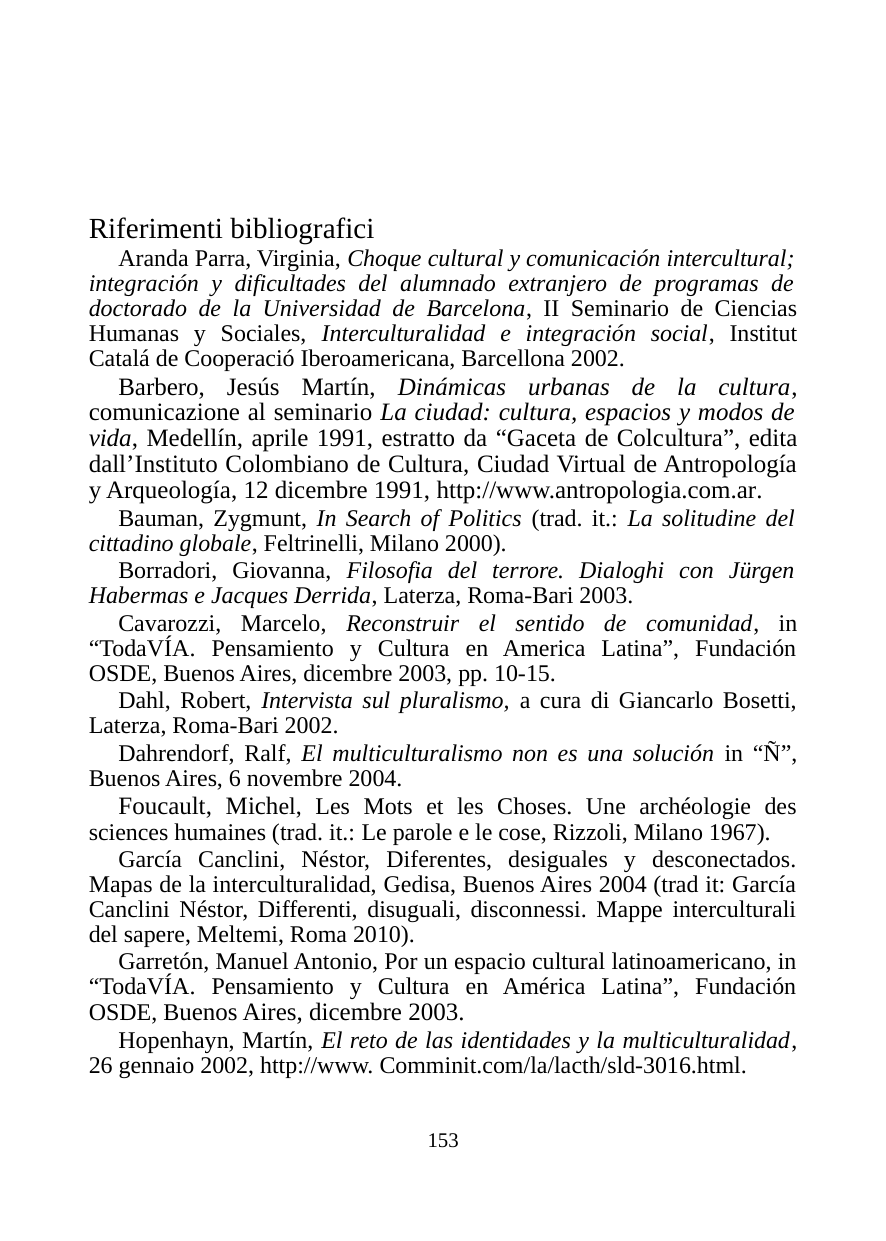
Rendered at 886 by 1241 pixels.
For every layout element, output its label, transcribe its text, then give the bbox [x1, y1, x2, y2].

text García Canclini, Néstor, Diferentes, desiguales y desconectados. Mapas de la interculturalidad, Gedisa, Buenos Aires 2004 (trad it: García Canclini Néstor, Differenti, disuguali, disconnessi. Mappe interculturali del sapere, Meltemi, Roma 2010). [88, 845, 797, 947]
text Aranda Parra, Virginia, Choque cultural y comunicación intercultural; integración y dificultades del alumnado extranjero de programas de doctorado de la Universidad de Barcelona, II Seminario de Ciencias Humanas y Sociales, Interculturalidad e integración social, Institut Catalá de Cooperació Iberoamericana, Barcellona 2002. [88, 244, 797, 372]
text Garretón, Manuel Antonio, Por un espacio cultural latinoamericano, in “TodaVÍA. Pensamiento y Cultura en América Latina”, Fundación OSDE, Buenos Aires, dicembre 2003. [88, 947, 797, 1026]
text Dahl, Robert, Intervista sul pluralismo, a cura di Giancarlo Bosetti, Laterza, Roma-Bari 2002. [88, 686, 797, 739]
text Dahrendorf, Ralf, El multiculturalismo non es una solución in “Ñ”, Buenos Aires, 6 novembre 2004. [88, 739, 797, 791]
text Foucault, Michel, Les Mots et les Choses. Une archéologie des sciences humaines (trad. it.: Le parole e le cose, Rizzoli, Milano 1967). [88, 791, 797, 845]
text Cavarozzi, Marcelo, Reconstruir el sentido de comunidad, in “TodaVÍA. Pensamiento y Cultura en America Latina”, Fundación OSDE, Buenos Aires, dicembre 2003, pp. 10-15. [88, 609, 797, 686]
text Hopenhayn, Martín, El reto de las identidades y la multiculturalidad, 26 gennaio 2002, http://www. Comminit.com/la/lacth/sld-3016.html. [88, 1026, 797, 1078]
text Barbero, Jesús Martín, Dinámicas urbanas de la cultura, comunicazione al seminario La ciudad: cultura, espacios y modos de vida, Medellín, aprile 1991, estratto da “Gaceta de Colcultura”, edita dall’Instituto Colombiano de Cultura, Ciudad Virtual de Antropología y Arqueología, 12 dicembre 1991, http://www.antropologia.com.ar. [88, 372, 797, 504]
text Borradori, Giovanna, Filosofia del terrore. Dialoghi con Jürgen Habermas e Jacques Derrida, Laterza, Roma-Bari 2003. [88, 557, 797, 609]
text Bauman, Zygmunt, In Search of Politics (trad. it.: La solitudine del cittadino globale, Feltrinelli, Milano 2000). [88, 504, 797, 557]
text Riferimenti bibliografici [88, 211, 797, 244]
